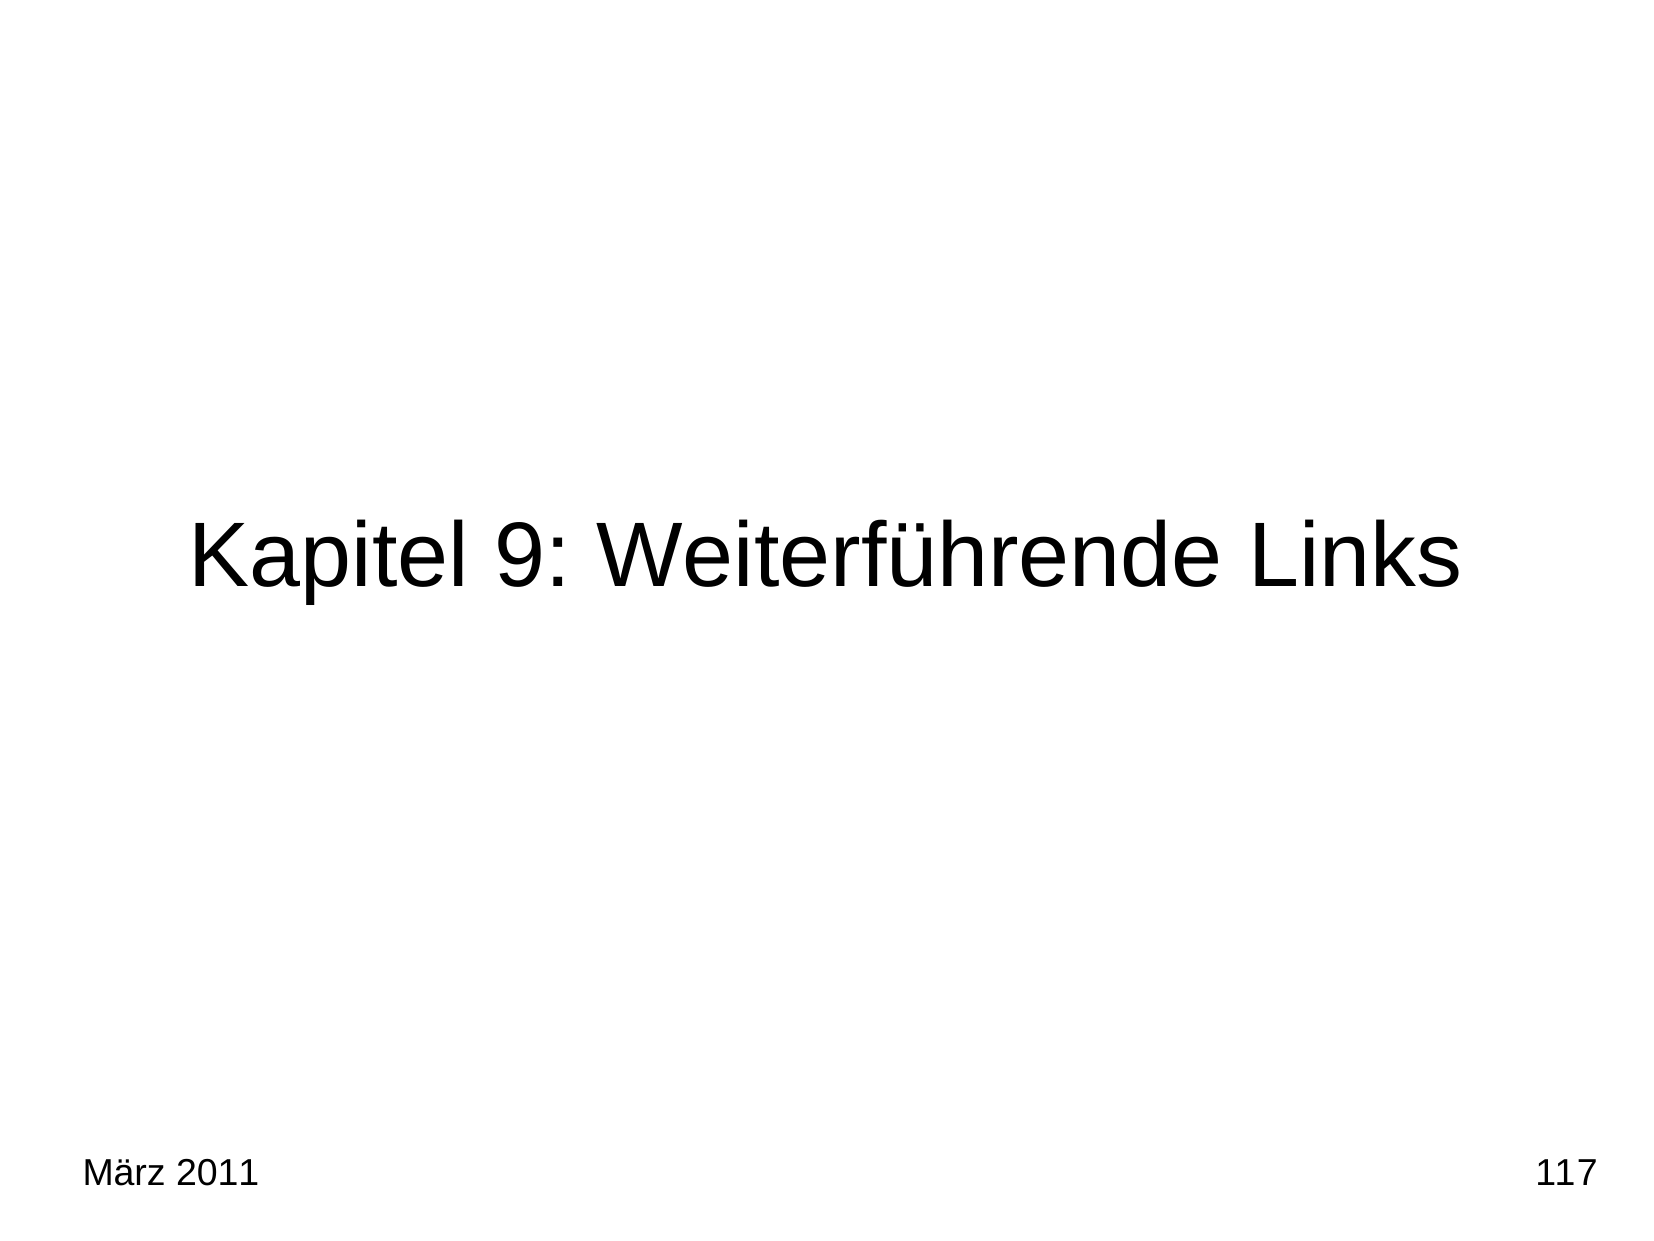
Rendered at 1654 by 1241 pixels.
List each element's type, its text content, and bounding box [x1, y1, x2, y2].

title Kapitel 9: Weiterführende Links [82, 49, 1571, 1064]
